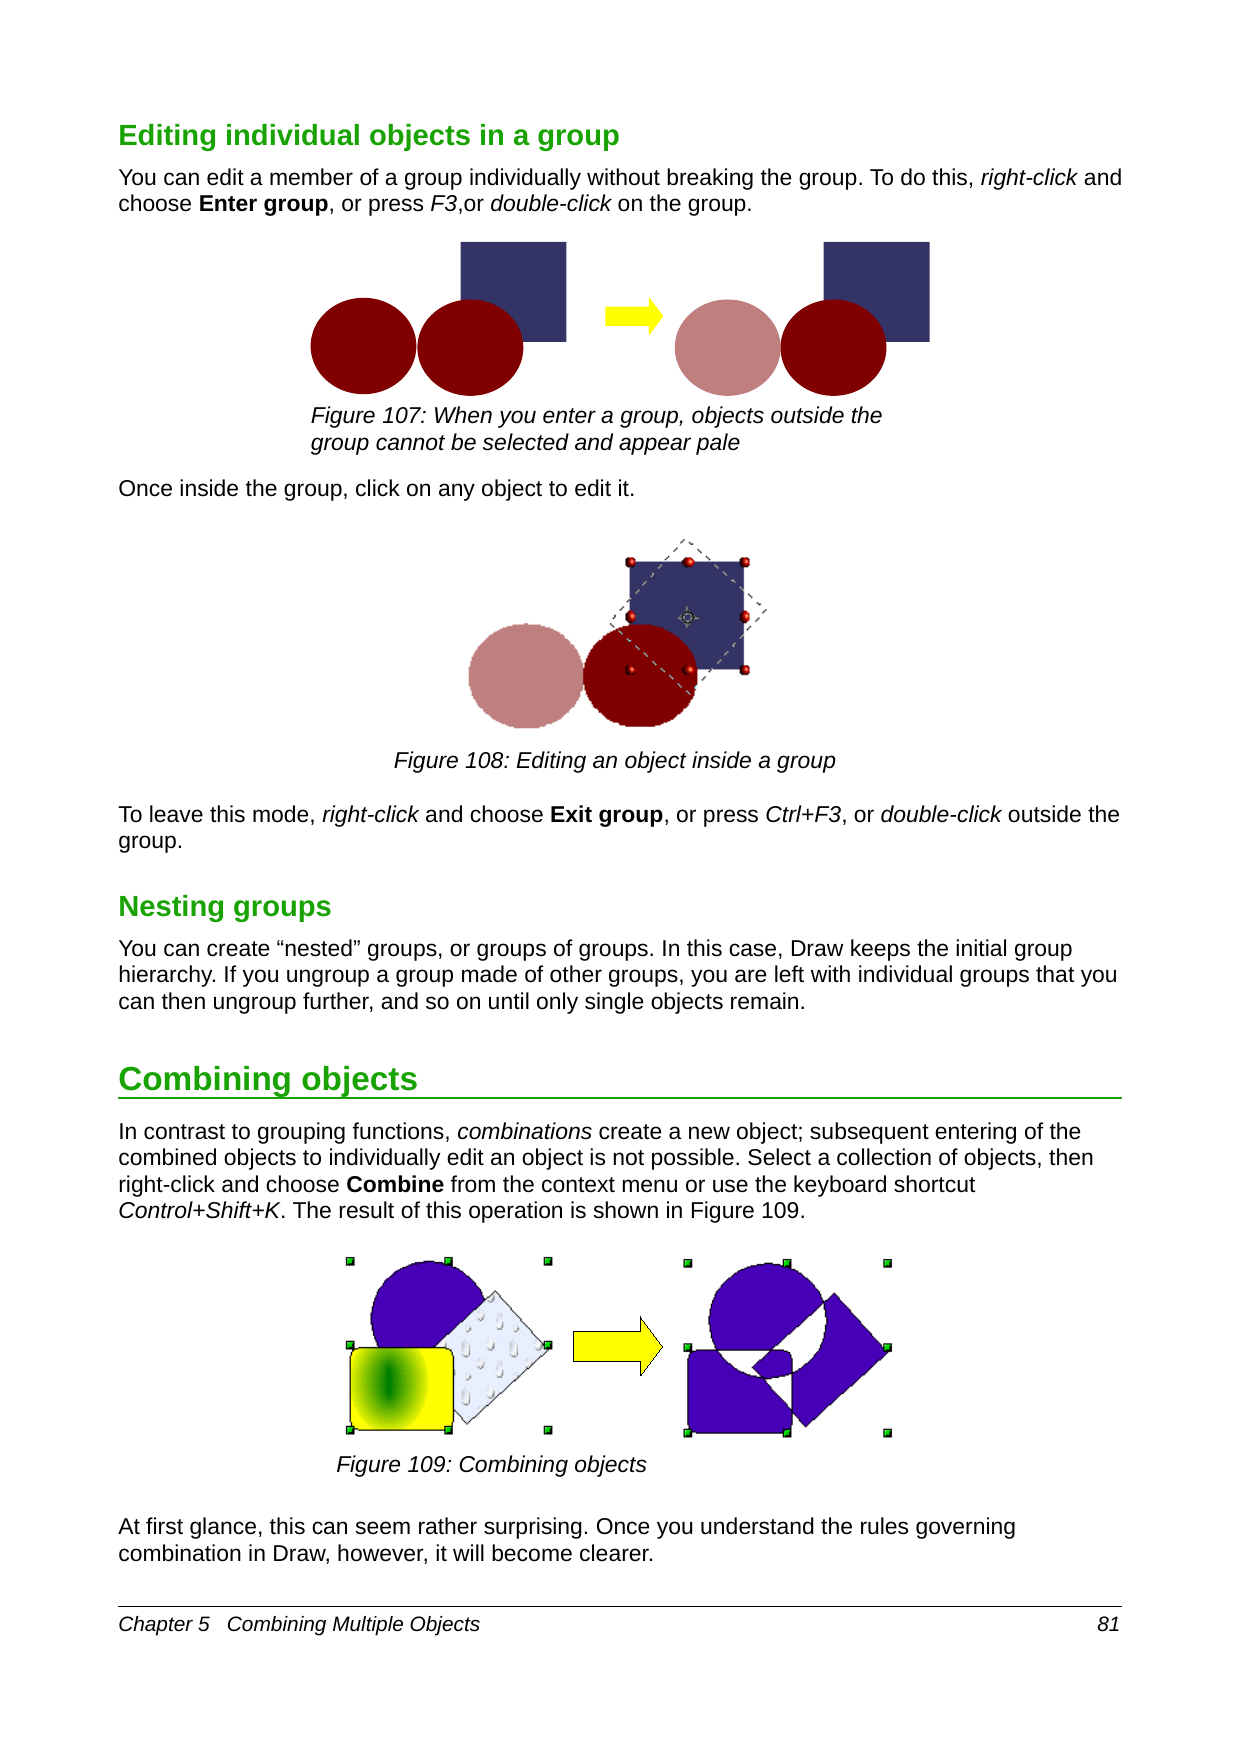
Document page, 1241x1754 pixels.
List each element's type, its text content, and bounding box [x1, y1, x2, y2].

text You can create “nested” groups, or groups of groups. In this case, Draw keeps the initial group hierarchy. If you ungroup a group made of other groups, you are left with individual groups that you can then ungroup further, and so on until only single objects remain. [118, 935, 1122, 1014]
text Once inside the group, click on any object to edit it. [118, 475, 1122, 501]
text Figure 109: Combining objects [336, 1451, 904, 1477]
picture [462, 526, 778, 741]
text To leave this mode, right-click and choose Exit group, or press Ctrl+F3, or double-click outside the group. [118, 801, 1122, 854]
picture [670, 1248, 902, 1445]
text Figure 107: When you enter a group, objects outside the group cannot be selected and appear pale [311, 402, 930, 455]
text At first glance, this can seem rather surprising. Once you understand the rules governing combination in Draw, however, it will become clearer. [118, 1513, 1122, 1566]
text You can edit a member of a group individually without breaking the group. To do this, right-click and choose Enter group, or press F3,or double-click on the group. [118, 164, 1122, 217]
text Figure 108: Editing an object inside a group [394, 747, 847, 773]
picture [336, 1251, 566, 1442]
subtitle Editing individual objects in a group [118, 118, 1122, 152]
subtitle Nesting groups [118, 889, 1122, 923]
text In contrast to grouping functions, combinations create a new object; subsequent entering of the combined objects to individually edit an object is not possible. Select a collection of objects, then right-click and choose Combine from the context menu or use the keyboard shortcut Control+Shift+K. The result of this operation is shown in Figure 109. [118, 1118, 1122, 1223]
subtitle Combining objects [118, 1058, 1122, 1097]
